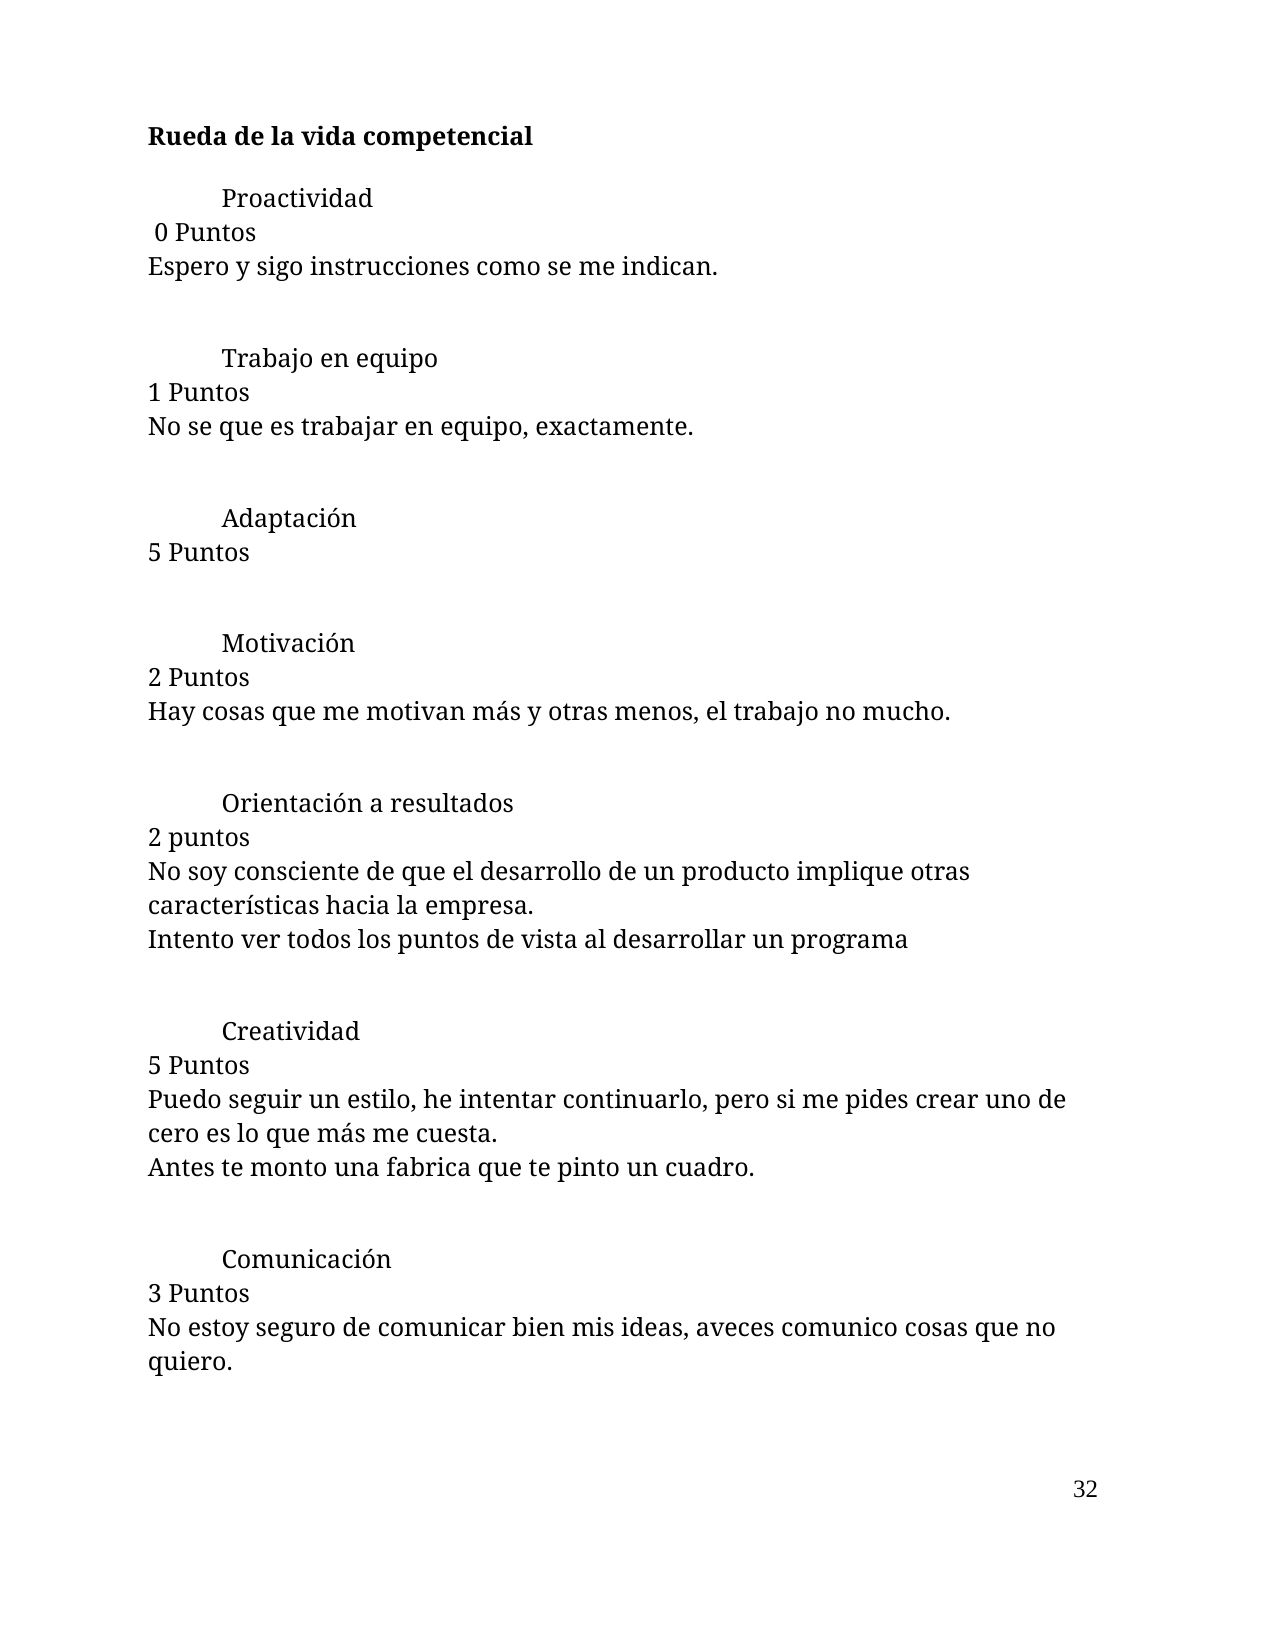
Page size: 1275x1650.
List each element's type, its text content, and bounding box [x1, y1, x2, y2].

text 1 Puntos [148, 375, 1098, 409]
text No soy consciente de que el desarrollo de un producto implique otras características hacia la empresa. [148, 854, 1098, 922]
text Intento ver todos los puntos de vista al desarrollar un programa [148, 922, 1098, 956]
text No se que es trabajar en equipo, exactamente. [148, 409, 1098, 443]
text Antes te monto una fabrica que te pinto un cuadro. [148, 1150, 1098, 1184]
text Espero y sigo instrucciones como se me indican. [148, 249, 1098, 283]
text Motivación [148, 626, 1098, 660]
text 2 puntos [148, 820, 1098, 854]
text Orientación a resultados [148, 786, 1098, 820]
text 3 Puntos [148, 1275, 1098, 1309]
text Puedo seguir un estilo, he intentar continuarlo, pero si me pides crear uno de cero es lo que más me cuesta. [148, 1082, 1098, 1150]
text 2 Puntos [148, 660, 1098, 694]
text Hay cosas que me motivan más y otras menos, el trabajo no mucho. [148, 694, 1098, 728]
text Comunicación [148, 1241, 1098, 1275]
text Rueda de la vida competencial [148, 118, 1098, 152]
text 0 Puntos [148, 215, 1098, 249]
text No estoy seguro de comunicar bien mis ideas, aveces comunico cosas que no quiero. [148, 1309, 1098, 1377]
text 5 Puntos [148, 1047, 1098, 1082]
text 5 Puntos [148, 534, 1098, 568]
text Trabajo en equipo [148, 341, 1098, 375]
text Proactividad [148, 181, 1098, 215]
text Creatividad [148, 1013, 1098, 1047]
text Adaptación [148, 500, 1098, 534]
